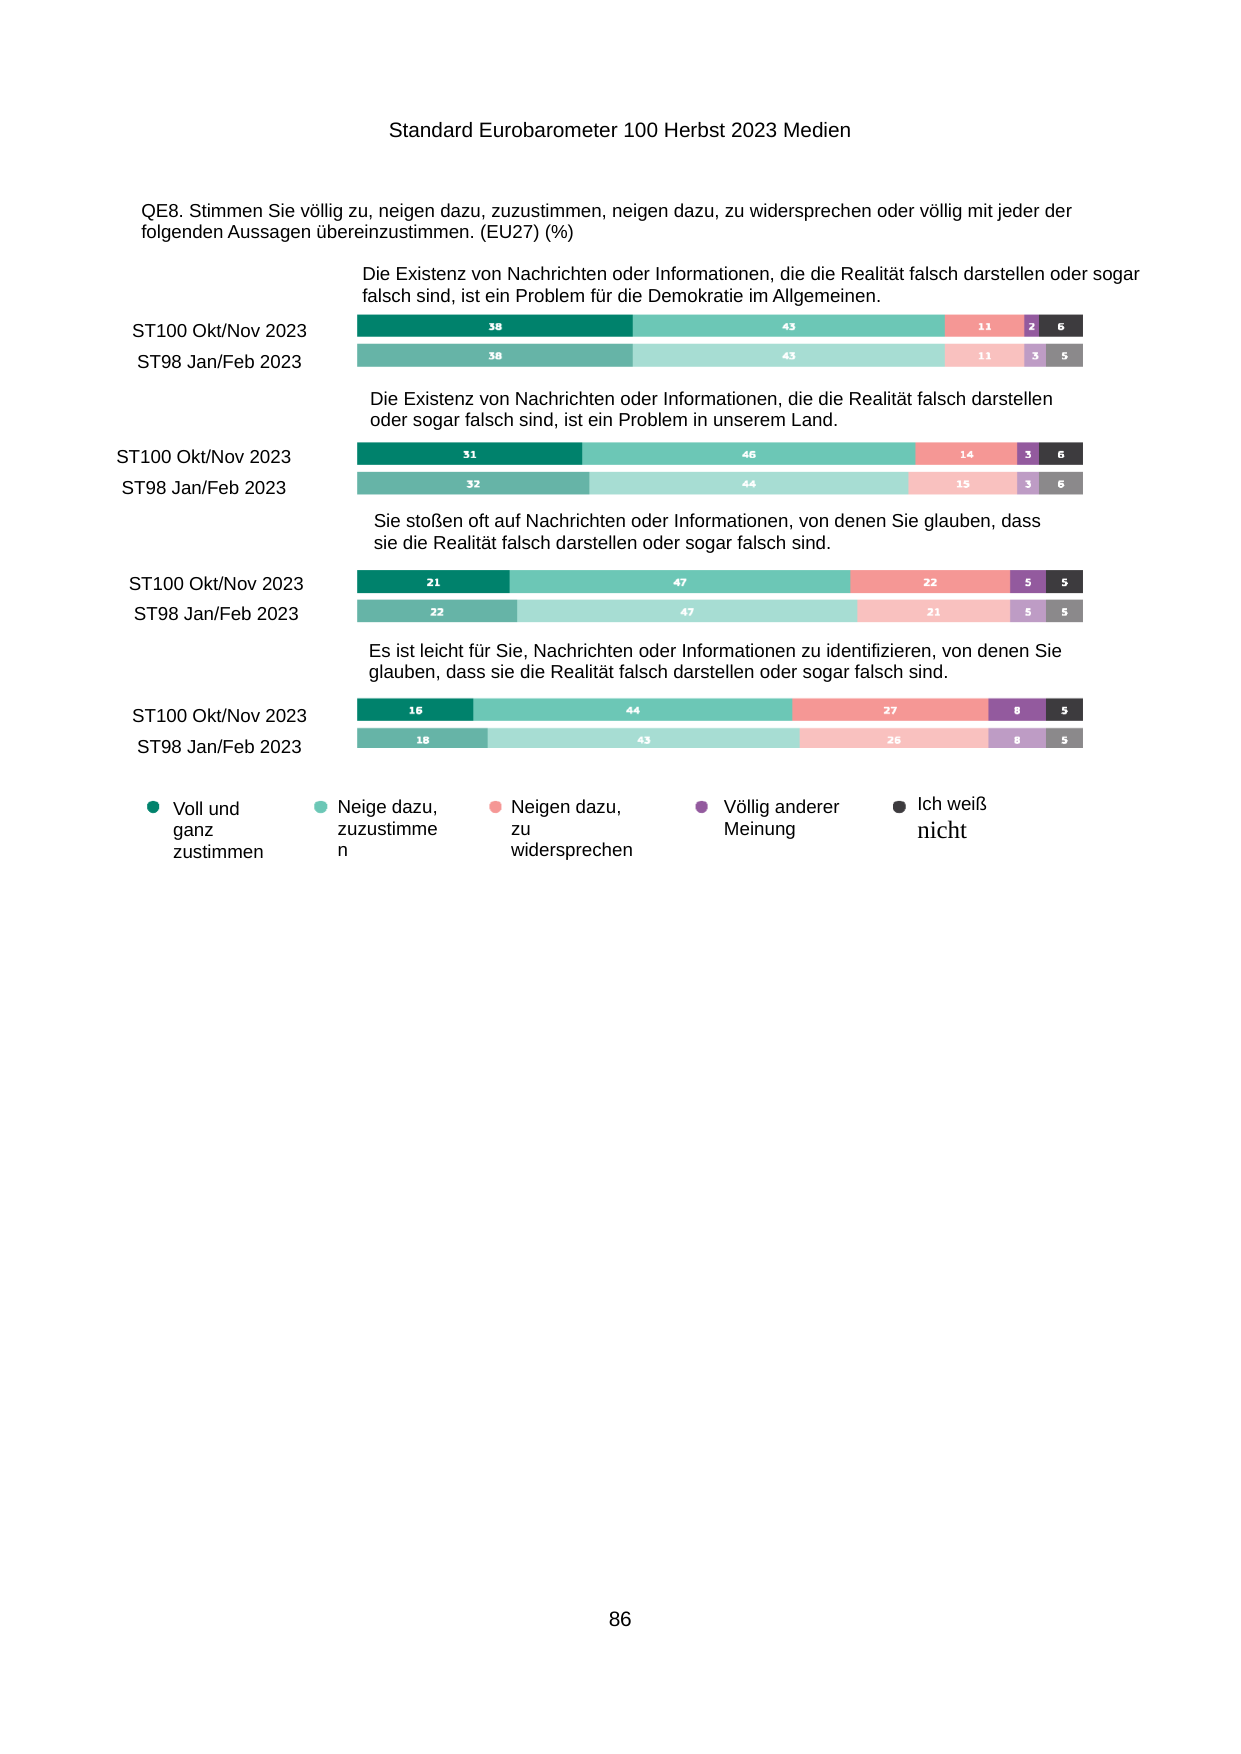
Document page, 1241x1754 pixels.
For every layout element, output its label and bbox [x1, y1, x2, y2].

picture [130, 783, 908, 821]
picture [355, 311, 1085, 748]
